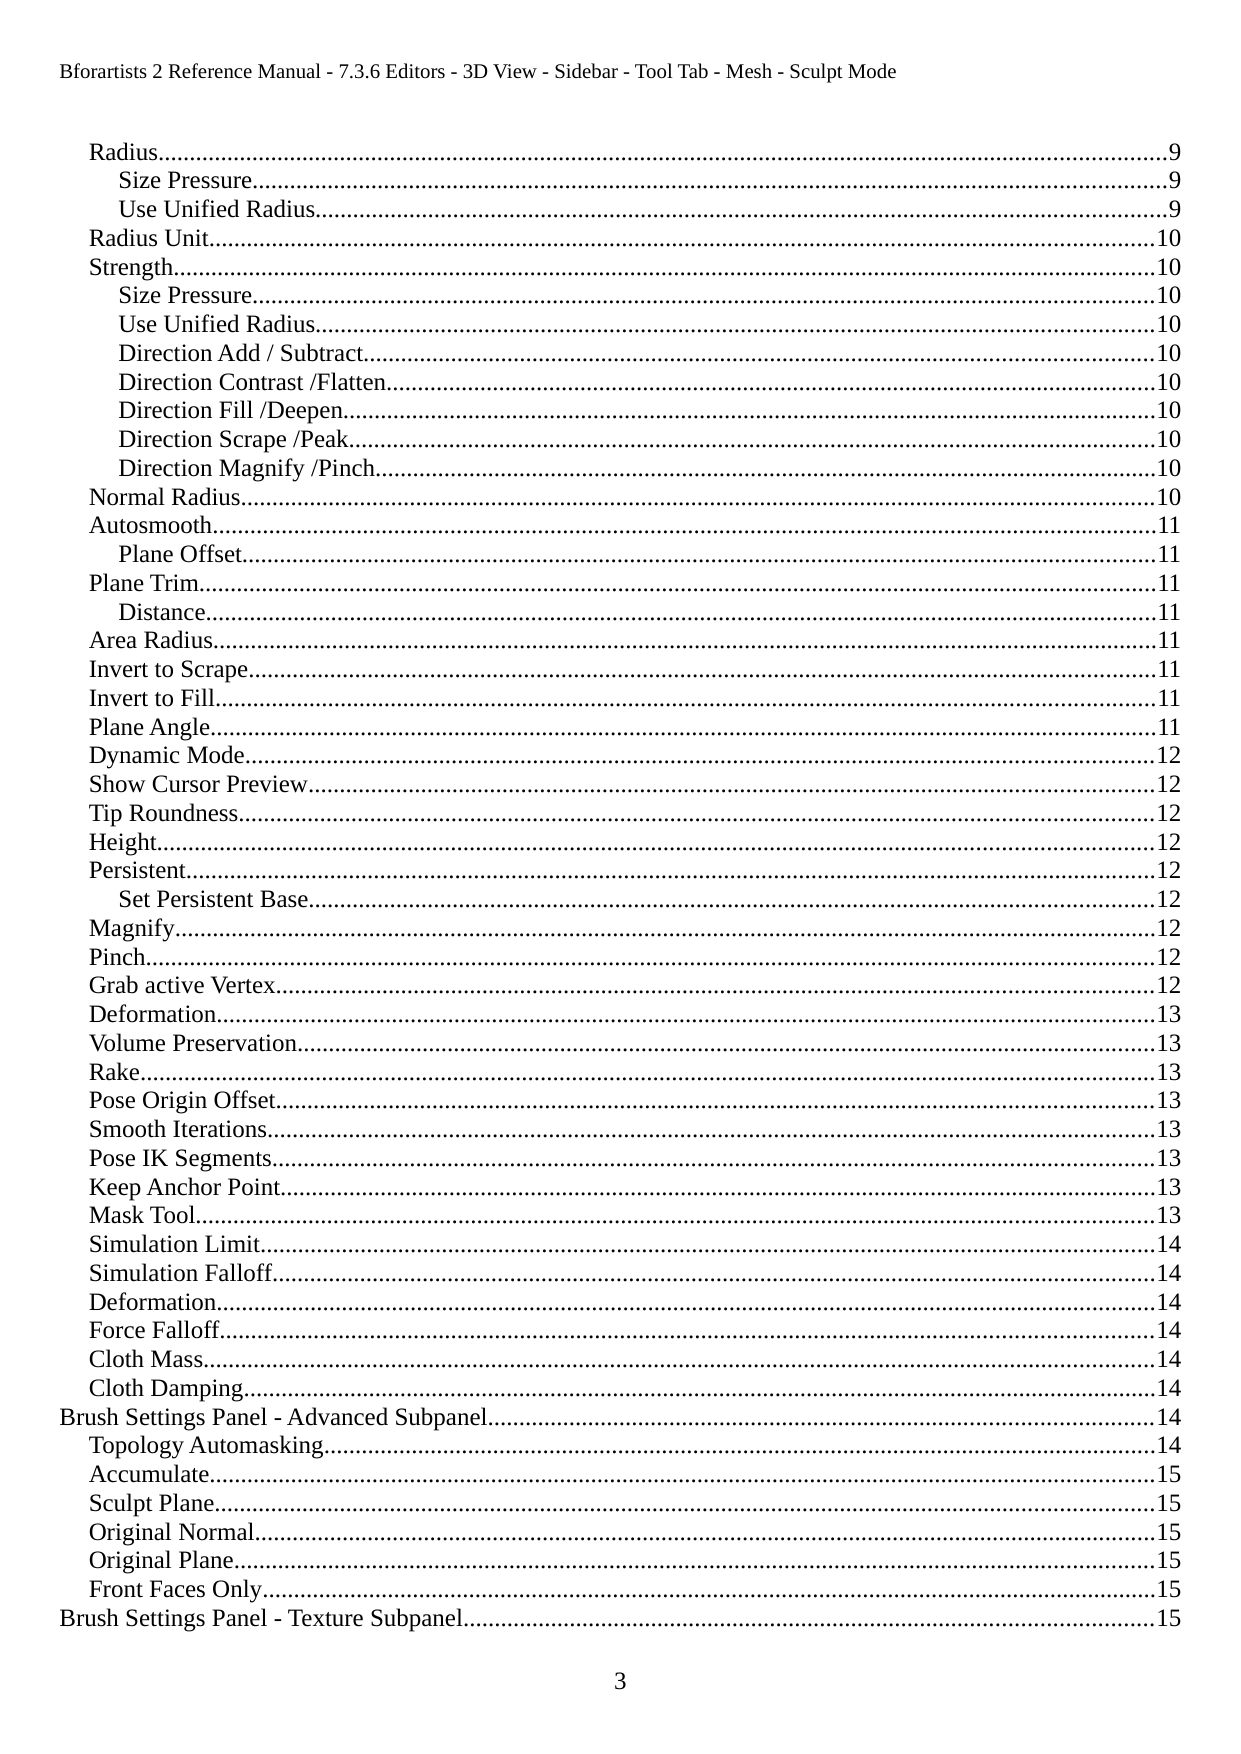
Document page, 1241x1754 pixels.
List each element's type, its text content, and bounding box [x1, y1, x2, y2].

text Direction Add / Subtract 10 [118, 338, 1181, 367]
text Pose IK Segments 13 [88, 1143, 1181, 1172]
text Plane Angle 11 [88, 712, 1181, 740]
text Distance 11 [118, 597, 1181, 625]
text Normal Radius 10 [88, 482, 1181, 510]
text Tip Roundness 12 [88, 798, 1181, 827]
text Dynamic Mode 12 [88, 740, 1181, 769]
text Height 12 [88, 827, 1181, 855]
text Autosmooth 11 [88, 510, 1181, 539]
text Size Pressure 9 [118, 165, 1181, 194]
text Volume Preservation 13 [88, 1028, 1181, 1057]
text Use Unified Radius 9 [118, 194, 1181, 223]
text Direction Contrast /Flatten 10 [118, 367, 1181, 395]
text Radius 9 [88, 137, 1181, 165]
text Invert to Scrape 11 [88, 654, 1181, 683]
text Plane Offset 11 [118, 539, 1181, 568]
text Topology Automasking 14 [88, 1430, 1181, 1459]
text Simulation Limit 14 [88, 1229, 1181, 1258]
text Area Radius 11 [88, 625, 1181, 654]
text Show Cursor Preview 12 [88, 769, 1181, 798]
text Pinch 12 [88, 942, 1181, 970]
text Direction Scrape /Peak 10 [118, 424, 1181, 453]
text Sculpt Plane 15 [88, 1488, 1181, 1517]
text Front Faces Only 15 [88, 1574, 1181, 1603]
text Plane Trim 11 [88, 568, 1181, 597]
text Rake 13 [88, 1057, 1181, 1085]
text Grab active Vertex 12 [88, 970, 1181, 999]
text Accumulate 15 [88, 1459, 1181, 1488]
text Mask Tool 13 [88, 1200, 1181, 1229]
text Keep Anchor Point 13 [88, 1172, 1181, 1200]
text Original Plane 15 [88, 1545, 1181, 1574]
text Pose Origin Offset 13 [88, 1085, 1181, 1114]
text Direction Fill /Deepen 10 [118, 395, 1181, 424]
text Force Falloff 14 [88, 1315, 1181, 1344]
text Deformation 13 [88, 999, 1181, 1028]
text Simulation Falloff 14 [88, 1258, 1181, 1287]
text Deformation 14 [88, 1287, 1181, 1315]
text Strength 10 [88, 252, 1181, 280]
text Brush Settings Panel - Texture Subpanel 15 [59, 1603, 1181, 1632]
text Radius Unit 10 [88, 223, 1181, 252]
text Magnify 12 [88, 913, 1181, 942]
text Cloth Mass 14 [88, 1344, 1181, 1373]
text Original Normal 15 [88, 1517, 1181, 1545]
text Direction Magnify /Pinch 10 [118, 453, 1181, 482]
text Use Unified Radius 10 [118, 309, 1181, 338]
text Persistent 12 [88, 855, 1181, 884]
text Smooth Iterations 13 [88, 1114, 1181, 1143]
text Size Pressure 10 [118, 280, 1181, 309]
text Invert to Fill 11 [88, 683, 1181, 712]
text Brush Settings Panel - Advanced Subpanel 14 [59, 1402, 1181, 1430]
text Cloth Damping 14 [88, 1373, 1181, 1402]
text Set Persistent Base 12 [118, 884, 1181, 913]
